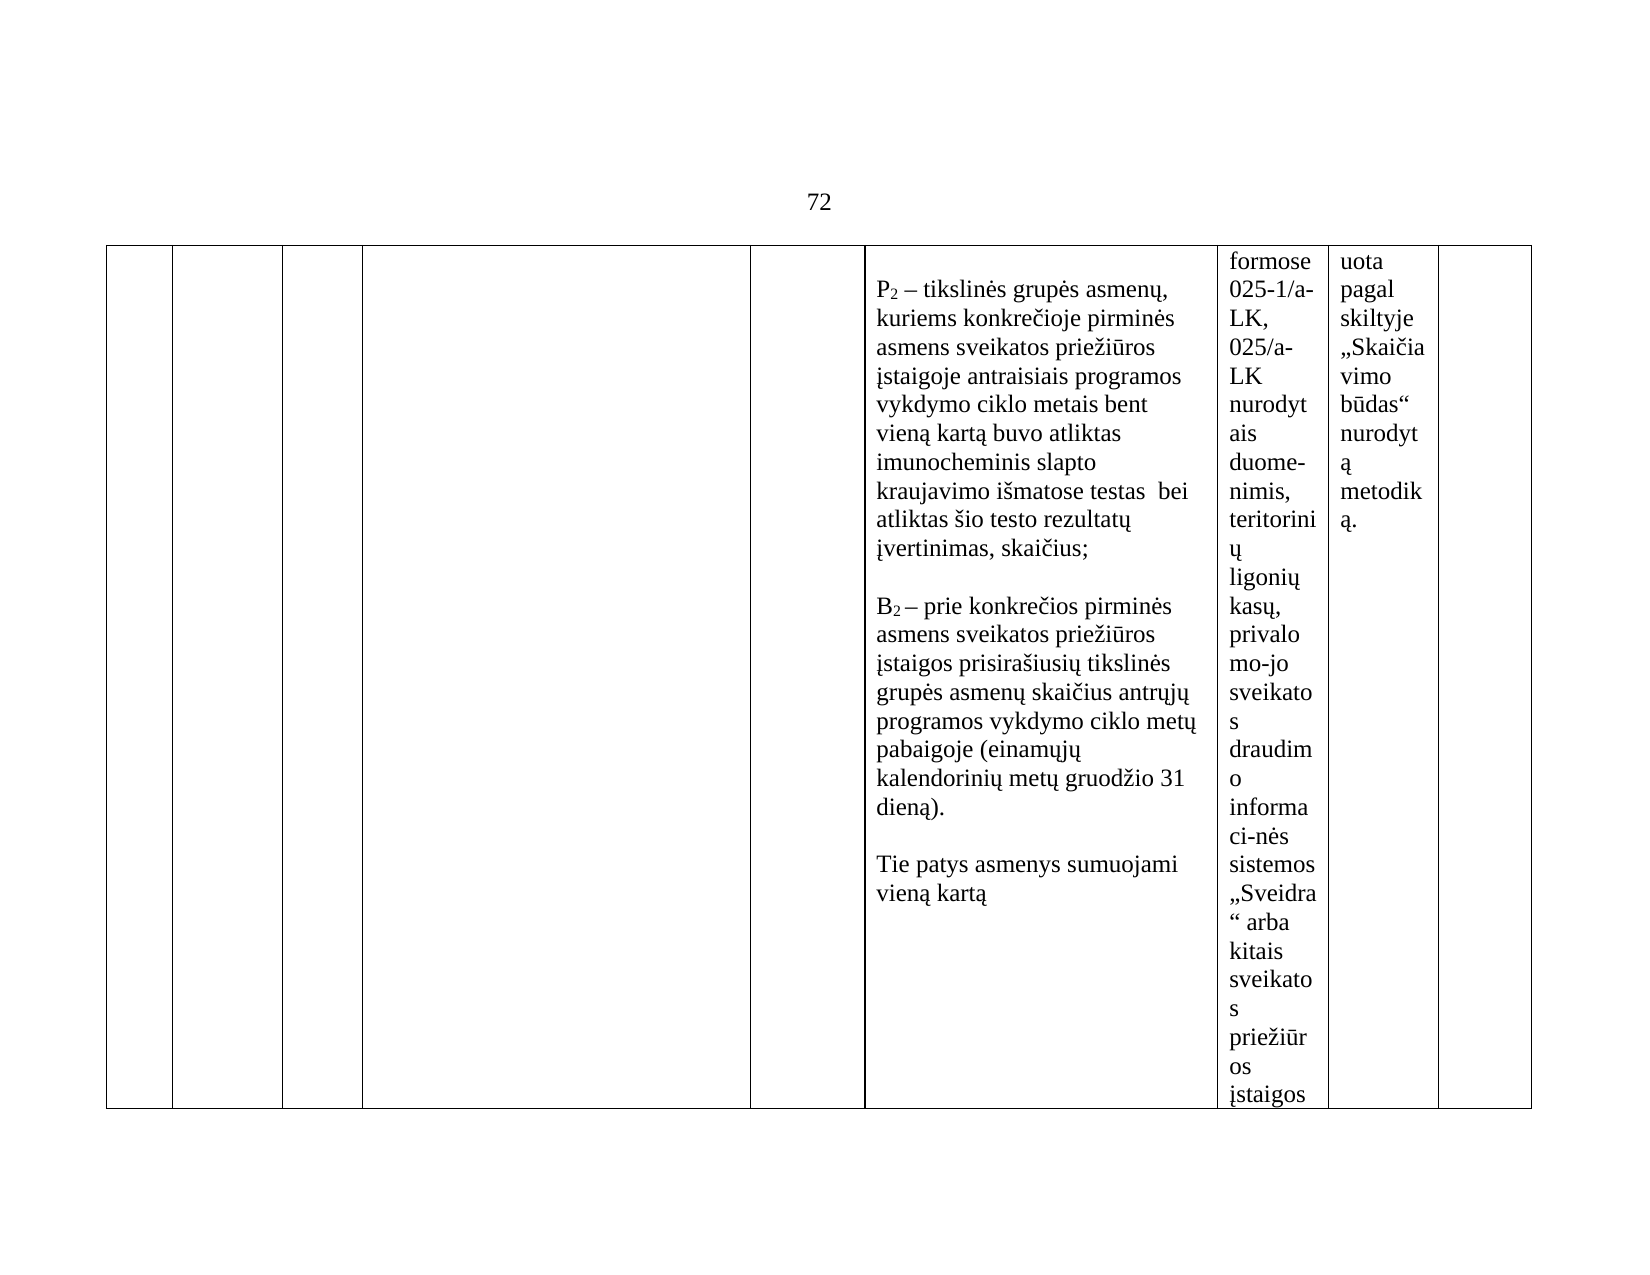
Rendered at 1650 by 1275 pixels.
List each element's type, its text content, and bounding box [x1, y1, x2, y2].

table_cell [1439, 246, 1531, 1108]
table_cell P2 – tikslinės grupės asmenų, kuriems konkrečioje pirminės asmens sveikatos priežiūros įstaigoje antraisiais programos vykdymo ciklo metais bent vieną kartą buvo atliktas imunocheminis slapto kraujavimo išmatose testas bei atliktas šio testo rezultatų įvertinimas, skaičius; B2 – prie konkrečios pirminės asmens sveikatos priežiūros įstaigos prisirašiusių tikslinės grupės asmenų skaičius antrųjų programos vykdymo ciklo metų pabaigoje (einamųjų kalendorinių metų gruodžio 31 dieną). Tie patys asmenys sumuojami vieną kartą [866, 246, 1217, 1108]
table_cell [107, 246, 172, 1108]
table_cell [173, 246, 282, 1108]
table_cell formose 025-1/a-LK, 025/a-LK nurodytais duome-nimis, teritorinių ligonių kasų, privalomo-jo sveikatos draudimo informaci-nės sistemos „Sveidra“ arba kitais sveikatos priežiūros įstaigos [1218, 246, 1328, 1108]
table_cell uota pagal skiltyje „Skaičiavimo būdas“ nurodytą metodiką. [1329, 246, 1438, 1108]
table_cell [363, 246, 750, 1108]
table_cell [283, 246, 362, 1108]
table_cell [751, 246, 864, 1108]
